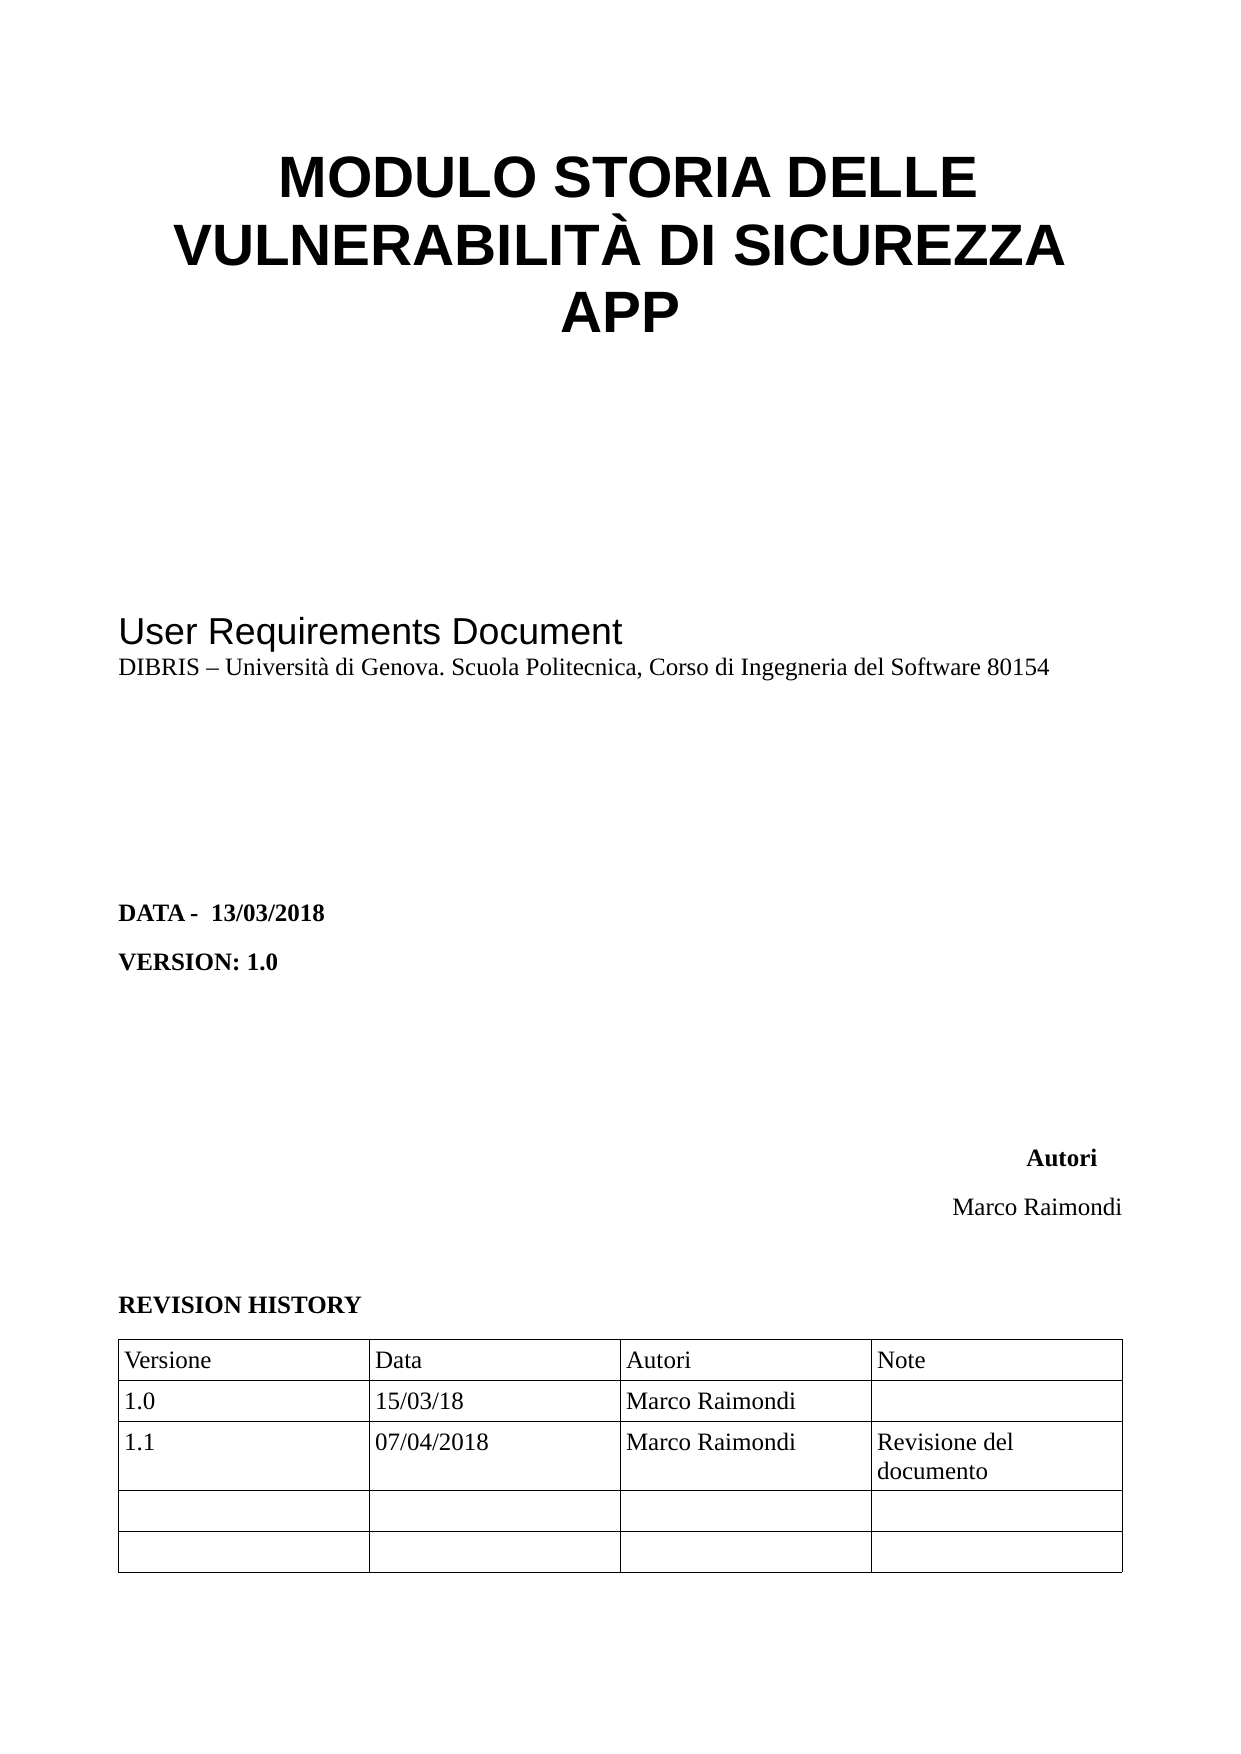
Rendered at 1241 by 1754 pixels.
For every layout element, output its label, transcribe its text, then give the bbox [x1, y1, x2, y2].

table_cell Revisione del documento [872, 1422, 1122, 1490]
table_cell 15/03/18 [370, 1381, 620, 1421]
text Autori [118, 1143, 1122, 1172]
table_header Note [872, 1340, 1122, 1380]
table_cell 07/04/2018 [370, 1422, 620, 1490]
table_cell [621, 1532, 871, 1572]
text REVISION HISTORY [118, 1290, 1122, 1319]
table_cell [119, 1491, 369, 1531]
table_cell 1.0 [119, 1381, 369, 1421]
table_header Data [370, 1340, 620, 1380]
table_cell [872, 1381, 1122, 1421]
table_header Versione [119, 1340, 369, 1380]
text VERSION: 1.0 [118, 947, 1122, 976]
table_cell Marco Raimondi [621, 1422, 871, 1490]
table_cell [621, 1491, 871, 1531]
table_cell [370, 1532, 620, 1572]
text MODULO STORIA DELLE VULNERABILITÀ DI SICUREZZA APP [118, 143, 1122, 344]
text DIBRIS – Università di Genova. Scuola Politecnica, Corso di Ingegneria del Software 80154 [118, 652, 1122, 681]
text Marco Raimondi [118, 1192, 1122, 1221]
table_header Autori [621, 1340, 871, 1380]
text User Requirements Document [118, 609, 1122, 652]
table_cell [370, 1491, 620, 1531]
text DATA - 13/03/2018 [118, 898, 1122, 927]
table_cell [872, 1532, 1122, 1572]
table_cell [119, 1532, 369, 1572]
table_cell [872, 1491, 1122, 1531]
table_cell 1.1 [119, 1422, 369, 1490]
table_cell Marco Raimondi [621, 1381, 871, 1421]
